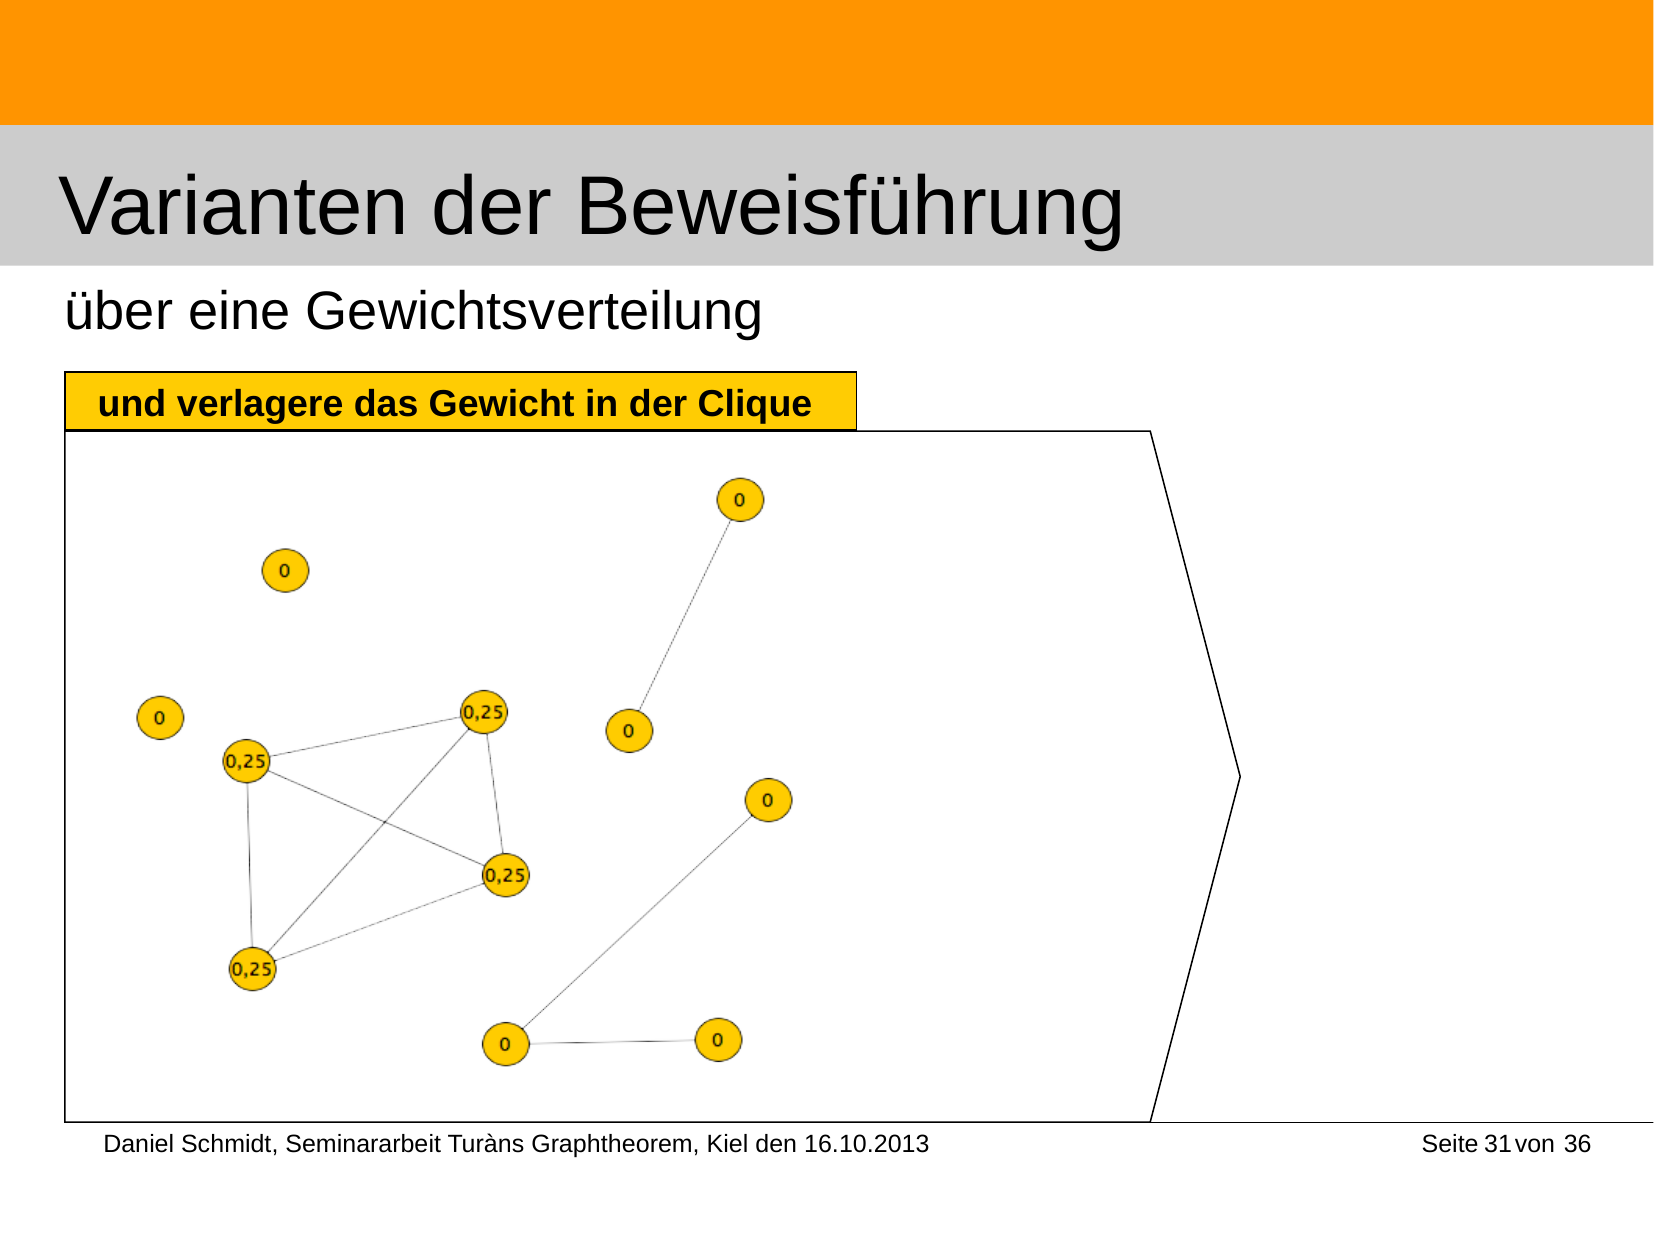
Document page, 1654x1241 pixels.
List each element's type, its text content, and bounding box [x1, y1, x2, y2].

text_box und verlagere das Gewicht in der Clique [64, 372, 857, 430]
text_box Seite [1406, 1122, 1469, 1165]
text_box [1469, 1122, 1549, 1165]
text_box 36 [1549, 1121, 1654, 1193]
title über eine Gewichtsverteilung [56, 238, 1365, 349]
text_box [64, 431, 1241, 1123]
picture [113, 456, 815, 1087]
title Varianten der Beweisführung [50, 143, 1359, 260]
text_box Daniel Schmidt, Seminararbeit Turàns Graphtheorem, Kiel den 16.10.2013 [88, 1122, 975, 1165]
